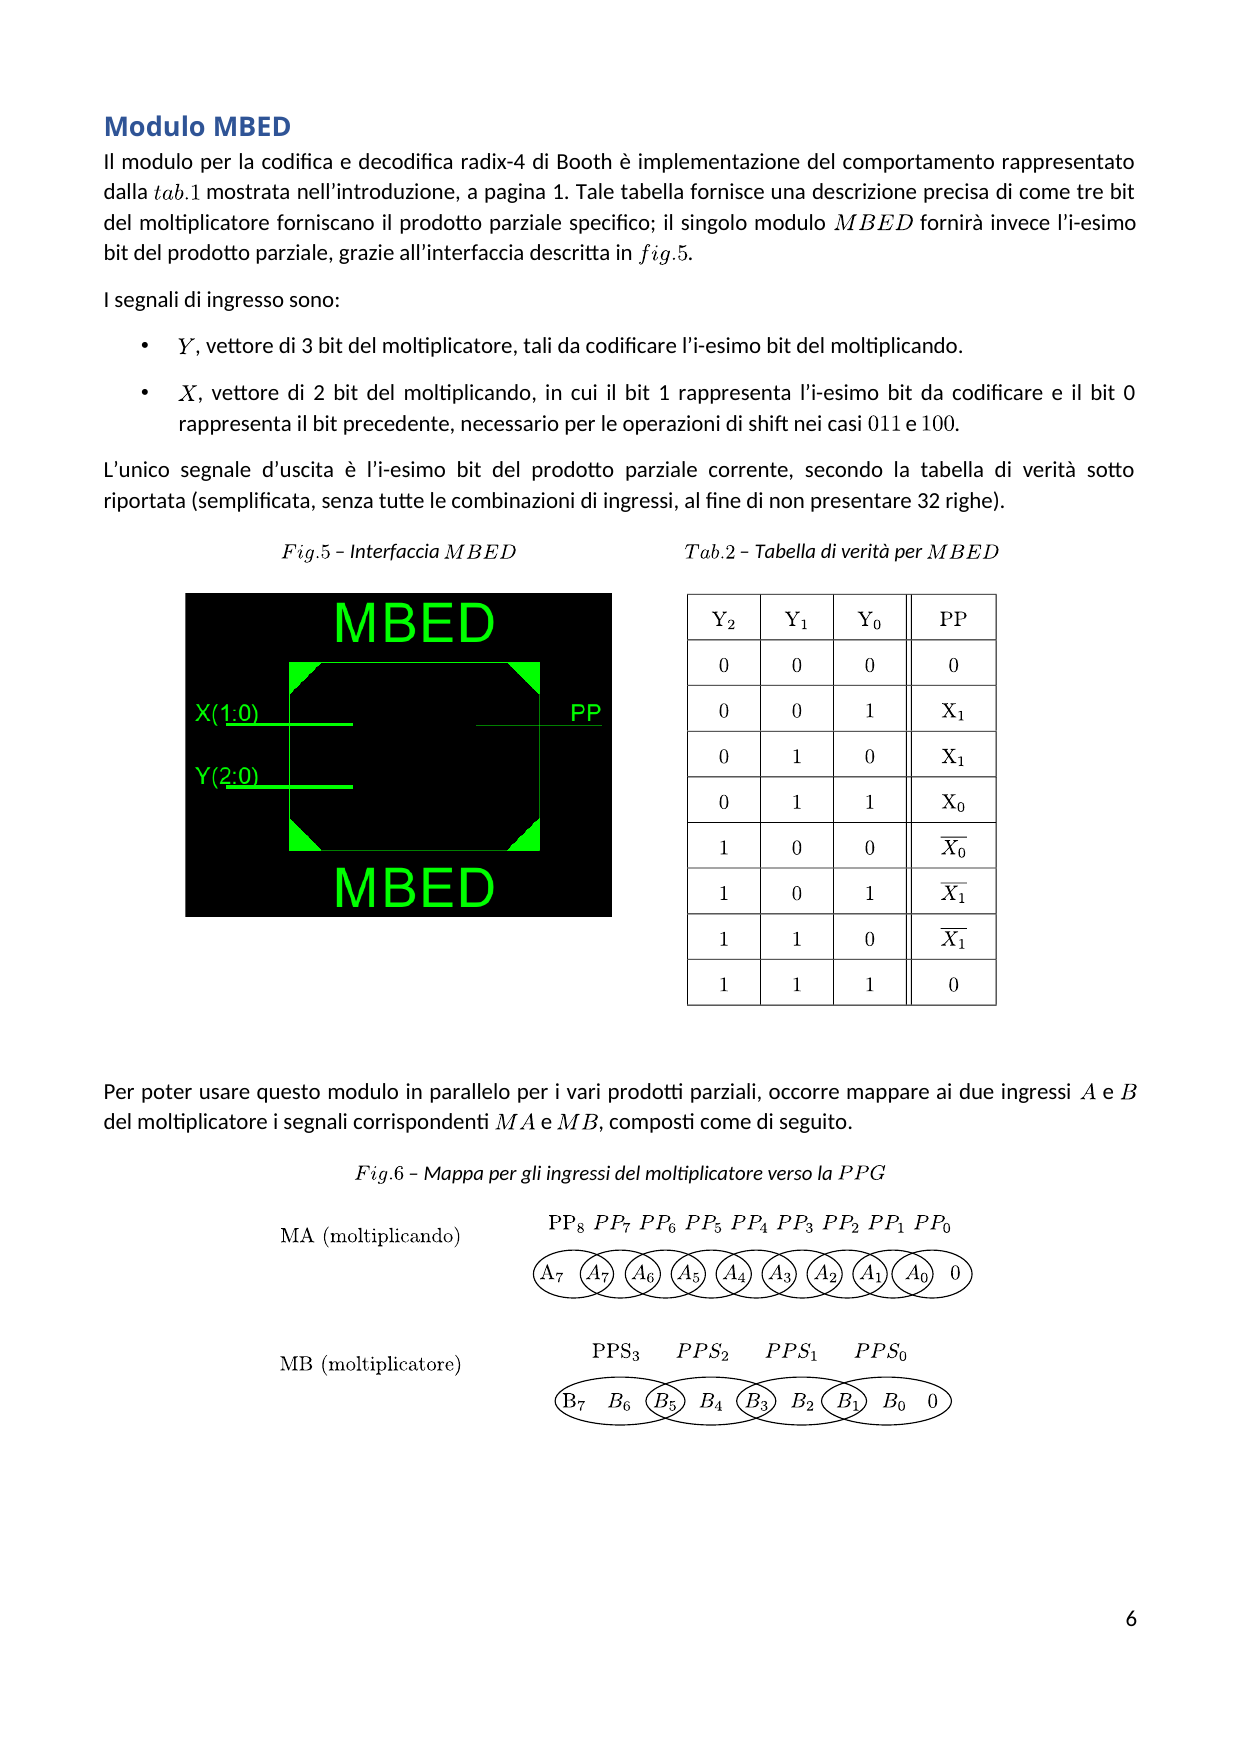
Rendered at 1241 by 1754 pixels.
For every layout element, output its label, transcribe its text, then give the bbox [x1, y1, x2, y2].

table_cell [177, 588, 620, 1030]
text Per poter usare questo modulo in parallelo per i vari prodotti parziali, occorre mappare ai due ingressi e del moltiplicatore i segnali corrispondenti e , composti come di seguito. [103, 1077, 1137, 1135]
table_header – Interfaccia [177, 533, 620, 588]
list , vettore di 2 bit del moltiplicando, in cui il bit 1 rappresenta l’i-esimo bit da codificare e il bit 0 rappresenta il bit precedente, necessario per le operazioni di shift nei casi e . [141, 378, 1137, 437]
table_cell [103, 1210, 1137, 1455]
text I segnali di ingresso sono: [103, 285, 1137, 313]
list , vettore di 3 bit del moltiplicatore, tali da codificare l’i-esimo bit del moltiplicando. [141, 332, 1137, 360]
text Il modulo per la codifica e decodifica radix-4 di Booth è implementazione del comportamento rappresentato dalla mostrata nell’introduzione, a pagina 1. Tale tabella fornisce una descrizione precisa di come tre bit del moltiplicatore forniscano il prodotto parziale specifico; il singolo modulo fornirà invece l’i-esimo bit del prodotto parziale, grazie all’interfaccia descritta in . [103, 147, 1137, 266]
table_header – Tabella di verità per [620, 533, 1063, 588]
table_header – Mappa per gli ingressi del moltiplicatore verso la [103, 1154, 1137, 1209]
picture [185, 593, 612, 917]
table_cell [620, 588, 1063, 1030]
text L’unico segnale d’uscita è l’i-esimo bit del prodotto parziale corrente, secondo la tabella di verità sotto riportata (semplificata, senza tutte le combinazioni di ingressi, al fine di non presentare 32 righe). [103, 456, 1137, 514]
subtitle Modulo MBED [103, 107, 1137, 144]
